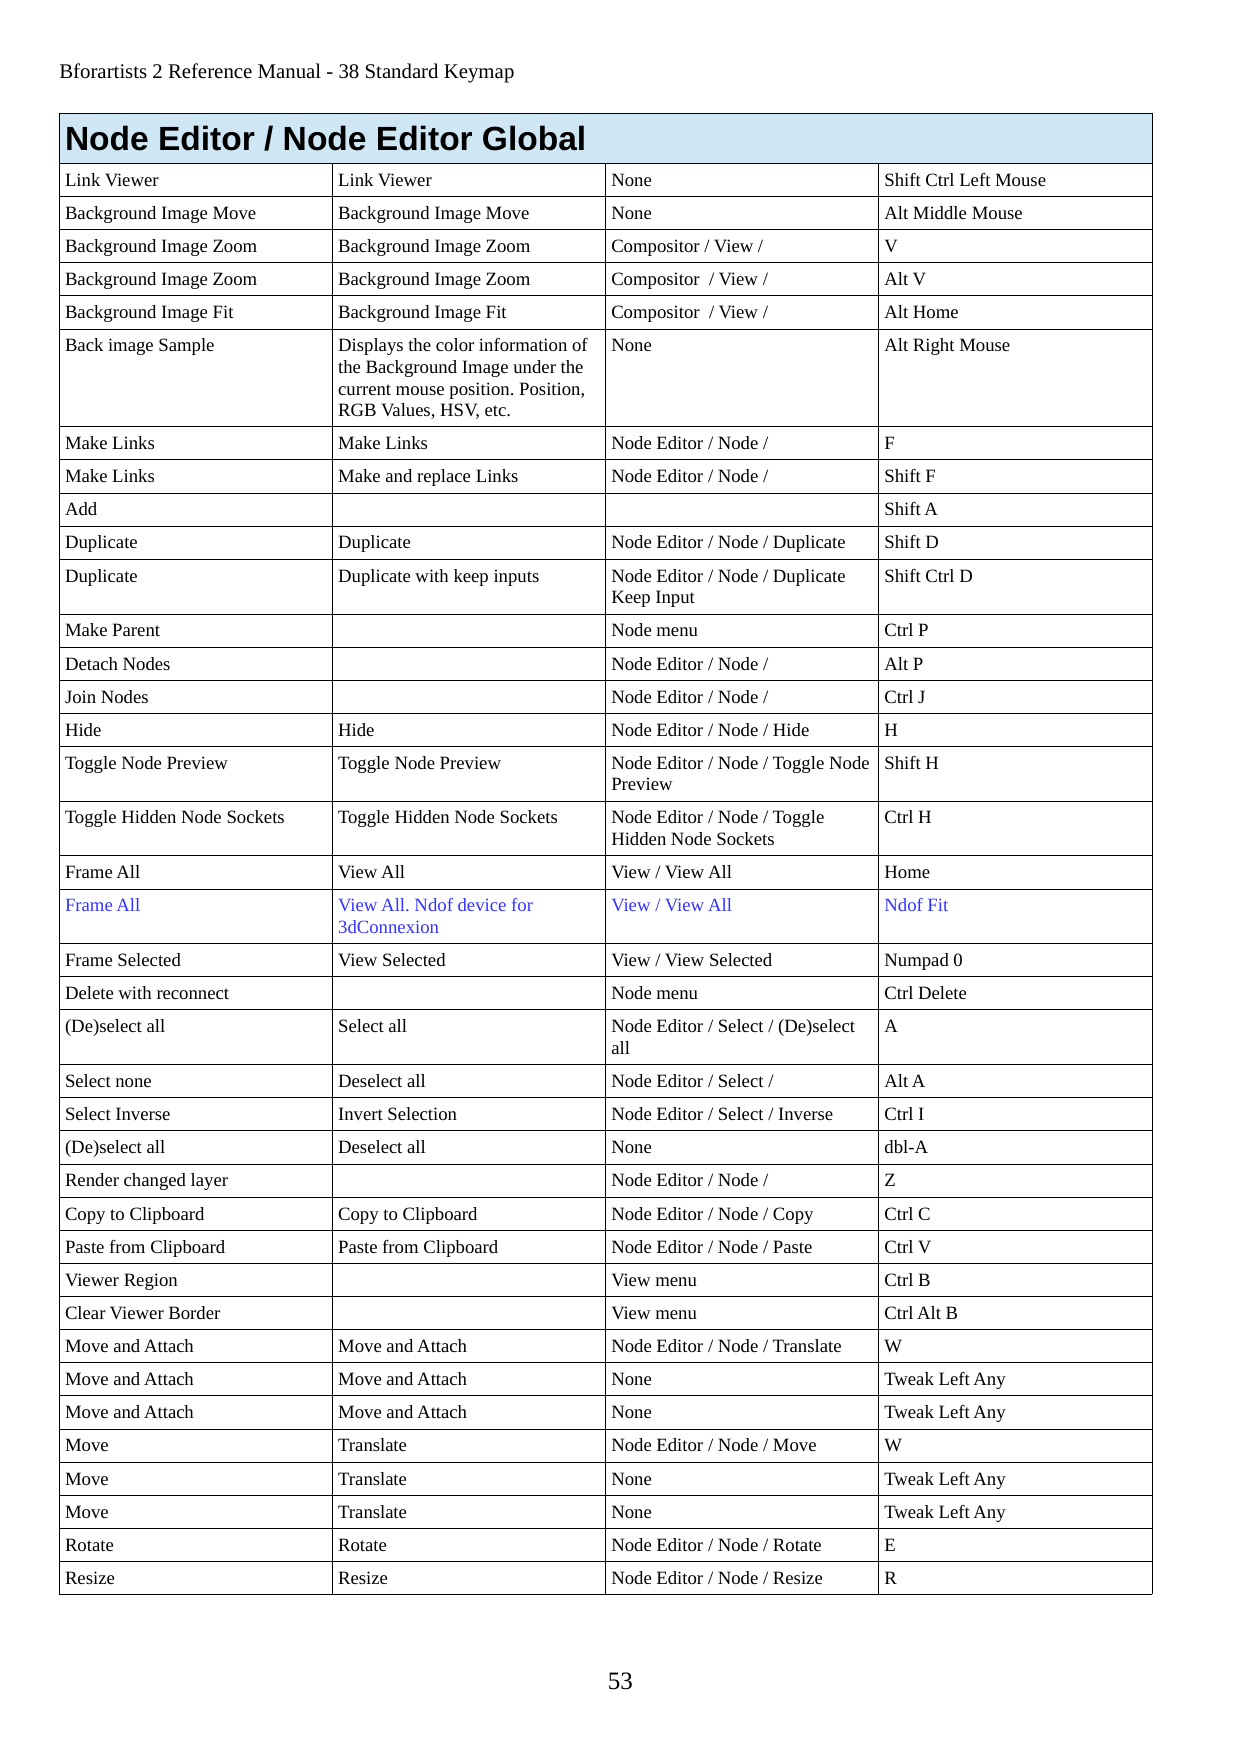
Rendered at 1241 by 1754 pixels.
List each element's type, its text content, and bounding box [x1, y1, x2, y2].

table_cell Link Viewer [60, 164, 332, 196]
table_cell Paste from Clipboard [60, 1231, 332, 1263]
table_cell Displays the color information of the Background Image under the current mouse position. Position, RGB Values, HSV, etc. [333, 330, 605, 426]
table_cell Hide [333, 714, 605, 746]
table_cell Alt Middle Mouse [879, 197, 1152, 229]
table_cell Ctrl B [879, 1264, 1152, 1296]
table_cell Node Editor / Select / (De)select all [606, 1010, 878, 1064]
table_cell Background Image Fit [333, 296, 605, 328]
table_cell [333, 615, 605, 647]
table_cell View / View Selected [606, 944, 878, 976]
table_cell Compositor / View / [606, 296, 878, 328]
table_cell Node Editor / Node / Toggle Node Preview [606, 747, 878, 801]
table_cell Node Editor / Node / Translate [606, 1330, 878, 1362]
table_cell Ctrl Alt B [879, 1297, 1152, 1329]
table_cell None [606, 1496, 878, 1528]
table_cell Move and Attach [60, 1363, 332, 1395]
table_cell Make Parent [60, 615, 332, 647]
table_cell Node Editor / Node / Duplicate [606, 527, 878, 559]
table_cell [333, 1264, 605, 1296]
table_cell Frame Selected [60, 944, 332, 976]
table_cell [333, 1297, 605, 1329]
table_cell Z [879, 1165, 1152, 1197]
table_cell Select Inverse [60, 1098, 332, 1130]
table_cell Toggle Hidden Node Sockets [333, 802, 605, 855]
table_cell H [879, 714, 1152, 746]
table_cell Move [60, 1496, 332, 1528]
table_cell Node menu [606, 977, 878, 1009]
table_cell Node Editor / Node / Move [606, 1430, 878, 1462]
table_cell Node Editor / Node / Hide [606, 714, 878, 746]
table_cell Node Editor / Node / Resize [606, 1562, 878, 1594]
table_cell Ctrl I [879, 1098, 1152, 1130]
table_cell Background Image Zoom [333, 263, 605, 295]
table_cell Paste from Clipboard [333, 1231, 605, 1263]
table_cell Numpad 0 [879, 944, 1152, 976]
table_cell Move [60, 1463, 332, 1495]
table_cell None [606, 1396, 878, 1428]
table_cell Make Links [333, 427, 605, 459]
table_cell Background Image Fit [60, 296, 332, 328]
table_cell dbl-A [879, 1131, 1152, 1163]
table_cell Node Editor / Node / [606, 460, 878, 492]
table_cell Move [60, 1430, 332, 1462]
table_cell Shift Ctrl D [879, 560, 1152, 613]
table_cell View menu [606, 1264, 878, 1296]
table_cell W [879, 1330, 1152, 1362]
table_cell None [606, 164, 878, 196]
table_cell Link Viewer [333, 164, 605, 196]
table_cell Back image Sample [60, 330, 332, 426]
table_cell Select none [60, 1065, 332, 1097]
table_cell Background Image Zoom [60, 230, 332, 262]
table_cell Tweak Left Any [879, 1396, 1152, 1428]
table_cell Toggle Node Preview [60, 747, 332, 801]
table_cell Compositor / View / [606, 230, 878, 262]
table_cell Node Editor / Node / [606, 1165, 878, 1197]
table_cell [333, 648, 605, 680]
table_cell Node Editor / Node / Copy [606, 1198, 878, 1230]
table_cell Translate [333, 1496, 605, 1528]
table_cell Duplicate [60, 560, 332, 613]
table_cell Move and Attach [333, 1363, 605, 1395]
table_cell V [879, 230, 1152, 262]
table_cell Compositor / View / [606, 263, 878, 295]
table_cell Alt Right Mouse [879, 330, 1152, 426]
table_cell Select all [333, 1010, 605, 1064]
table_cell Move and Attach [60, 1330, 332, 1362]
table_cell (De)select all [60, 1010, 332, 1064]
table_cell None [606, 197, 878, 229]
table_cell Alt Home [879, 296, 1152, 328]
table_cell Resize [333, 1562, 605, 1594]
table_cell Rotate [333, 1529, 605, 1561]
table_cell Alt A [879, 1065, 1152, 1097]
table_cell Copy to Clipboard [60, 1198, 332, 1230]
table_cell Ctrl H [879, 802, 1152, 855]
table_cell Alt V [879, 263, 1152, 295]
table_cell Ctrl P [879, 615, 1152, 647]
table_cell Shift D [879, 527, 1152, 559]
table_cell View All. Ndof device for 3dConnexion [333, 890, 605, 943]
table_cell Shift A [879, 494, 1152, 526]
table_cell [333, 681, 605, 713]
table_cell Resize [60, 1562, 332, 1594]
table_cell [333, 1165, 605, 1197]
table_cell View / View All [606, 856, 878, 888]
table_cell R [879, 1562, 1152, 1594]
table_cell Node Editor / Node / [606, 648, 878, 680]
table_cell Make and replace Links [333, 460, 605, 492]
table_cell None [606, 1463, 878, 1495]
table_cell View All [333, 856, 605, 888]
table_cell None [606, 1363, 878, 1395]
table_cell Join Nodes [60, 681, 332, 713]
table_cell Home [879, 856, 1152, 888]
table_cell E [879, 1529, 1152, 1561]
table_cell Shift F [879, 460, 1152, 492]
table_header Node Editor / Node Editor Global [60, 114, 1152, 163]
table_cell View menu [606, 1297, 878, 1329]
table_cell Delete with reconnect [60, 977, 332, 1009]
table_cell Clear Viewer Border [60, 1297, 332, 1329]
table_cell Deselect all [333, 1065, 605, 1097]
table_cell Tweak Left Any [879, 1363, 1152, 1395]
table_cell Make Links [60, 460, 332, 492]
table_cell Duplicate [60, 527, 332, 559]
table_cell [333, 494, 605, 526]
table_cell Duplicate [333, 527, 605, 559]
table_cell Tweak Left Any [879, 1463, 1152, 1495]
table_cell Node Editor / Node / Toggle Hidden Node Sockets [606, 802, 878, 855]
table_cell Move and Attach [60, 1396, 332, 1428]
table_cell Node Editor / Node / Duplicate Keep Input [606, 560, 878, 613]
table_cell Node Editor / Node / Paste [606, 1231, 878, 1263]
table_cell Background Image Move [60, 197, 332, 229]
table_cell Ctrl Delete [879, 977, 1152, 1009]
table_cell Background Image Zoom [60, 263, 332, 295]
table_cell None [606, 1131, 878, 1163]
table_cell (De)select all [60, 1131, 332, 1163]
table_cell Toggle Hidden Node Sockets [60, 802, 332, 855]
table_cell Viewer Region [60, 1264, 332, 1296]
table_cell Tweak Left Any [879, 1496, 1152, 1528]
table_cell Ctrl C [879, 1198, 1152, 1230]
table_cell Frame All [60, 856, 332, 888]
table_cell [333, 977, 605, 1009]
table_cell View / View All [606, 890, 878, 943]
table_cell Frame All [60, 890, 332, 943]
table_cell Node Editor / Select / [606, 1065, 878, 1097]
table_cell View Selected [333, 944, 605, 976]
table_cell Node menu [606, 615, 878, 647]
table_cell None [606, 330, 878, 426]
table_cell Make Links [60, 427, 332, 459]
table_cell Node Editor / Select / Inverse [606, 1098, 878, 1130]
table_cell Invert Selection [333, 1098, 605, 1130]
table_cell Background Image Zoom [333, 230, 605, 262]
table_cell Duplicate with keep inputs [333, 560, 605, 613]
table_cell Copy to Clipboard [333, 1198, 605, 1230]
table_cell Render changed layer [60, 1165, 332, 1197]
table_cell Ctrl V [879, 1231, 1152, 1263]
table_cell F [879, 427, 1152, 459]
table_cell Translate [333, 1430, 605, 1462]
table_cell Detach Nodes [60, 648, 332, 680]
table_cell Hide [60, 714, 332, 746]
table_cell Add [60, 494, 332, 526]
table_cell Node Editor / Node / Rotate [606, 1529, 878, 1561]
table_cell A [879, 1010, 1152, 1064]
table_cell Shift Ctrl Left Mouse [879, 164, 1152, 196]
table_cell Translate [333, 1463, 605, 1495]
table_cell Rotate [60, 1529, 332, 1561]
table_cell Deselect all [333, 1131, 605, 1163]
table_cell Node Editor / Node / [606, 681, 878, 713]
table_cell Background Image Move [333, 197, 605, 229]
table_cell Node Editor / Node / [606, 427, 878, 459]
table_cell W [879, 1430, 1152, 1462]
table_cell Ndof Fit [879, 890, 1152, 943]
table_cell Move and Attach [333, 1396, 605, 1428]
table_cell Toggle Node Preview [333, 747, 605, 801]
table_cell Shift H [879, 747, 1152, 801]
table_cell Alt P [879, 648, 1152, 680]
table_cell [606, 494, 878, 526]
table_cell Ctrl J [879, 681, 1152, 713]
table_cell Move and Attach [333, 1330, 605, 1362]
